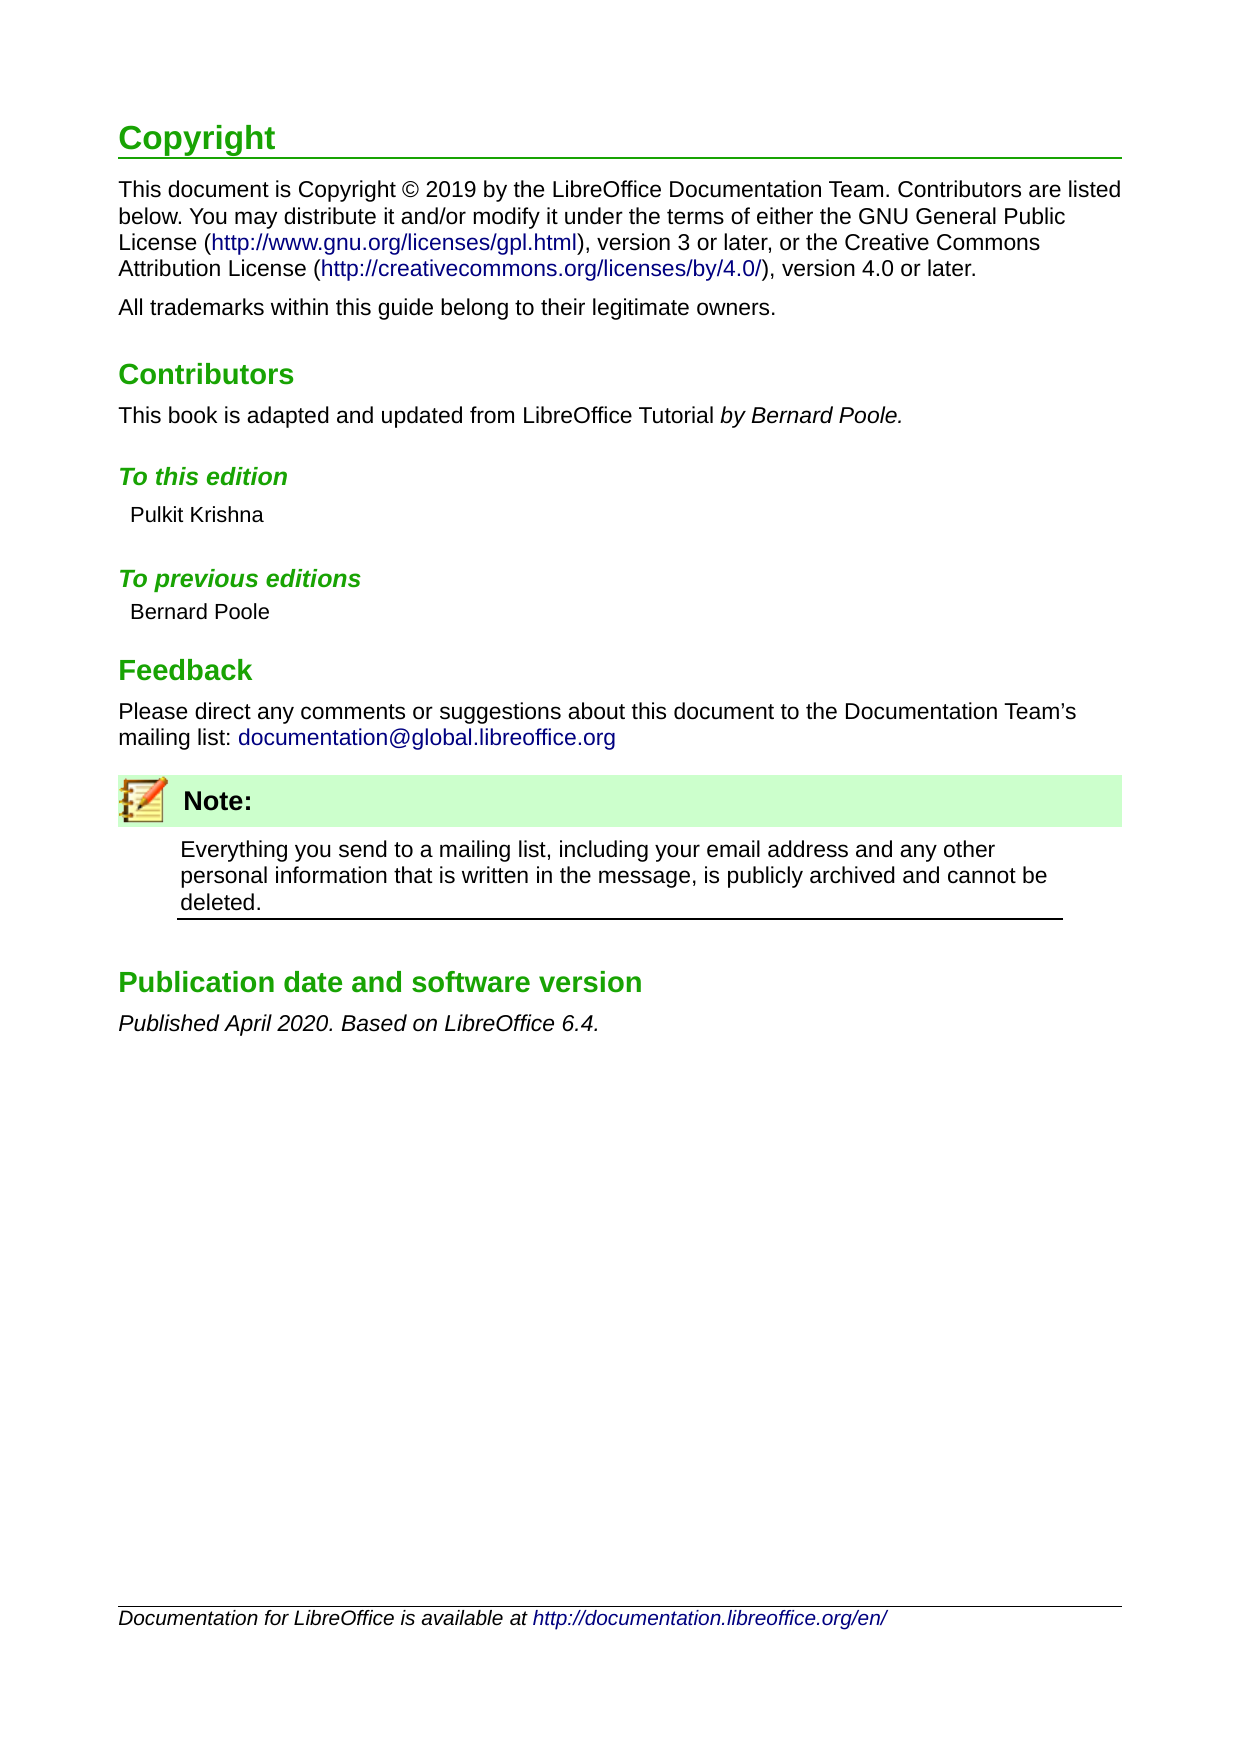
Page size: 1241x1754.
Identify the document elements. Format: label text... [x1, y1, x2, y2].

table_header [458, 502, 789, 532]
subtitle Publication date and software version [118, 965, 1122, 998]
text All trademarks within this guide belong to their legitimate owners. [118, 294, 1122, 321]
table_header Pulkit Krishna [118, 502, 458, 532]
text Please direct any comments or suggestions about this document to the Documentation Team’s mailing list: documentation@global.libreoffice.org [118, 698, 1122, 751]
subtitle Feedback [118, 653, 1122, 686]
subtitle Copyright [118, 118, 1122, 157]
table_header [788, 599, 1122, 629]
table_header Bernard Poole [118, 599, 453, 629]
subtitle To previous editions [118, 564, 1122, 593]
picture [119, 775, 170, 826]
subtitle Note: [118, 775, 1122, 827]
table_header [789, 502, 1122, 532]
subtitle To this edition [118, 462, 1122, 490]
subtitle Contributors [118, 357, 1122, 390]
text Published April 2020. Based on LibreOffice 6.4. [118, 1010, 1122, 1037]
text This document is Copyright © 2019 by the LibreOffice Documentation Team. Contributors are listed below. You may distribute it and/or modify it under the terms of either the GNU General Public License (http://www.gnu.org/licenses/gpl.html), version 3 or later, or the Creative Commons Attribution License (http://creativecommons.org/licenses/by/4.0/), version 4.0 or later. [118, 176, 1122, 282]
text Everything you send to a mailing list, including your email address and any other personal information that is written in the message, is publicly archived and cannot be deleted. [177, 833, 1063, 918]
text This book is adapted and updated from LibreOffice Tutorial by Bernard Poole. [118, 402, 1122, 428]
table_header [453, 599, 787, 629]
